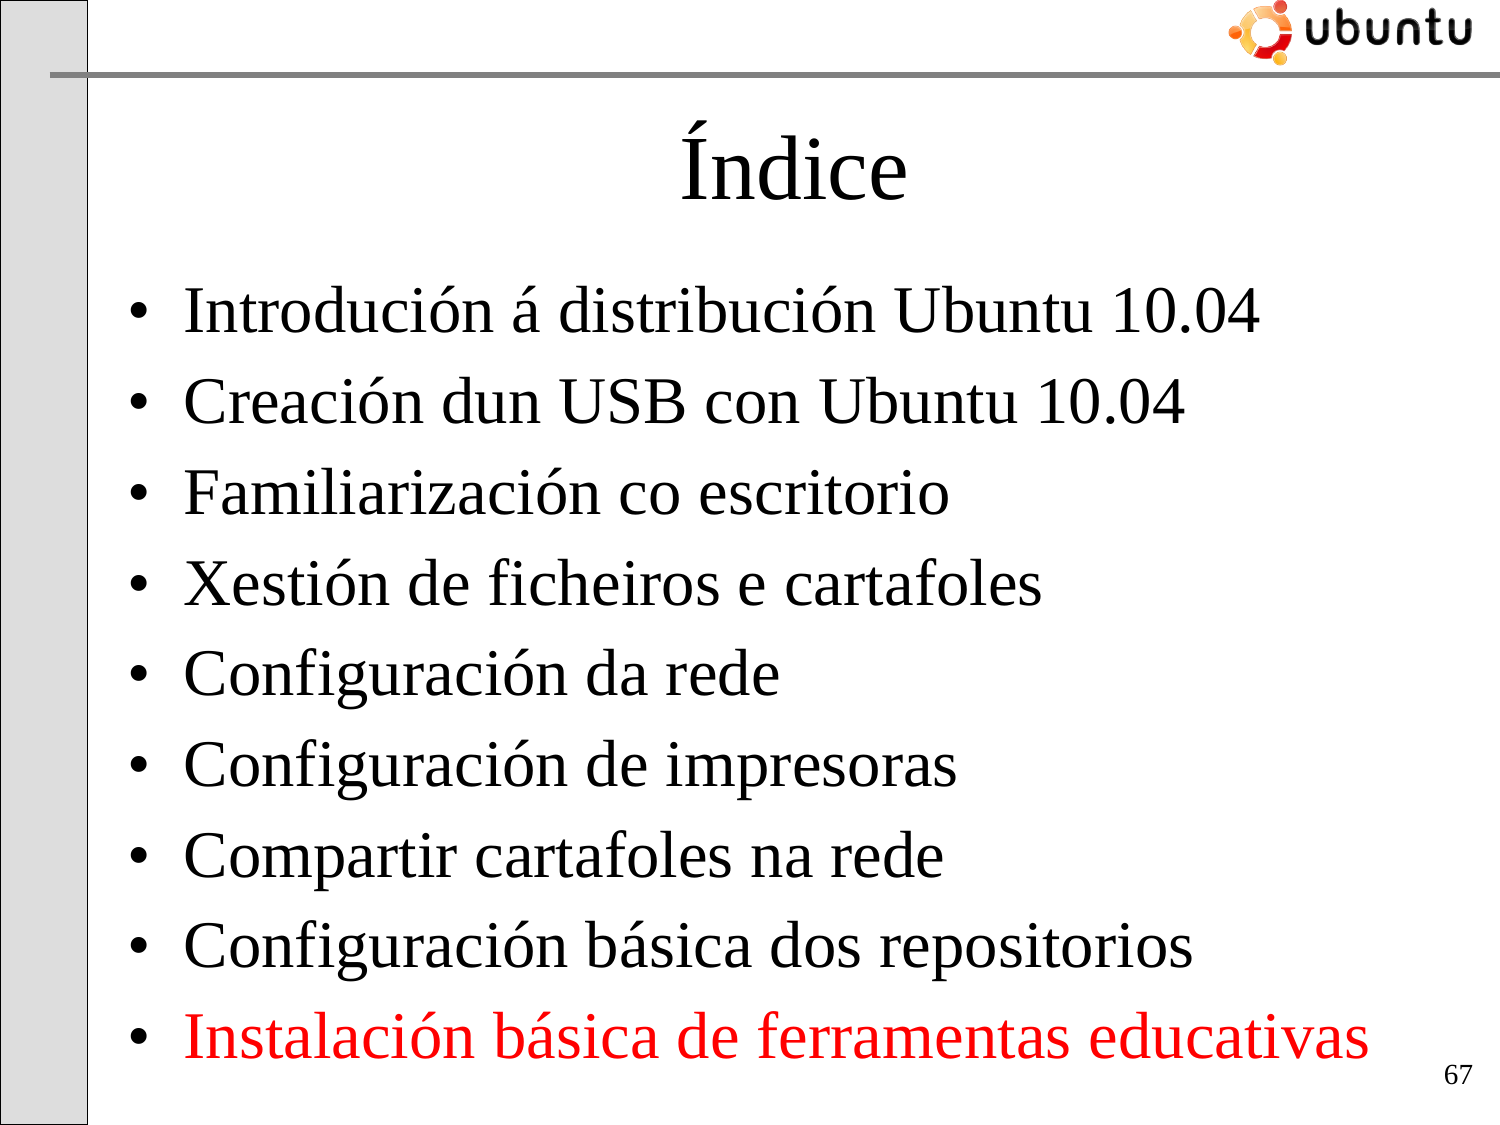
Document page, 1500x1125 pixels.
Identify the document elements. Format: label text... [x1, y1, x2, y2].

picture [1221, 0, 1483, 71]
title Índice [112, 99, 1477, 237]
list Introdución á distribución Ubuntu 10.04 Creación dun USB con Ubuntu 10.04 Familiarización co escritorio Xestión de ficheiros e cartafoles Configuración da rede Configuración de impresoras Compartir cartafoles na rede Configuración básica dos repositorios Instalación básica de ferramentas educativas [112, 265, 1477, 1081]
